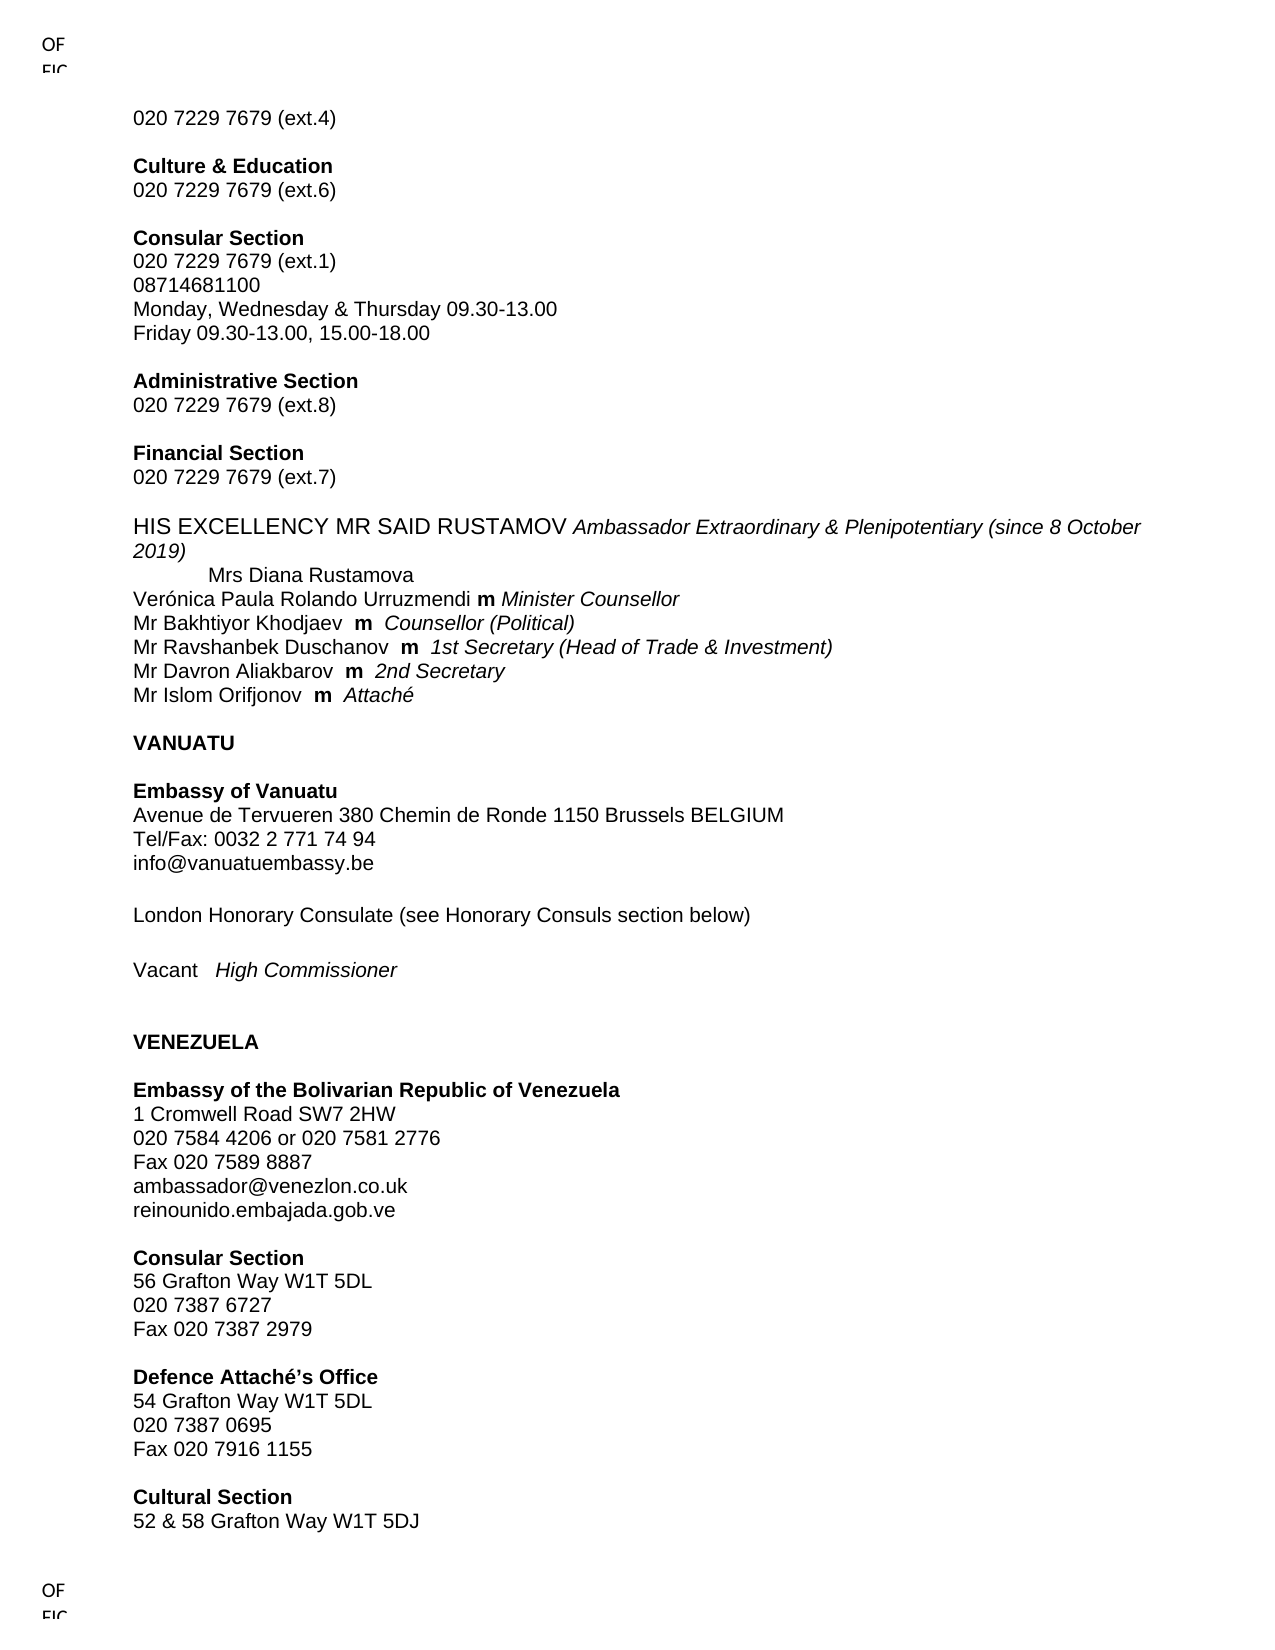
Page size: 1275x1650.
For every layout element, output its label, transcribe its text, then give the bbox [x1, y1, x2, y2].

text Administrative Section [133, 369, 1181, 393]
text VENEZUELA [133, 1030, 1181, 1054]
text Fax 020 7916 1155 [133, 1437, 1181, 1461]
text HIS EXCELLENCY MR SAID RUSTAMOV Ambassador Extraordinary & Plenipotentiary (since 8 October 2019) [133, 513, 1181, 563]
text 020 7229 7679 (ext.7) [133, 465, 1181, 489]
text Fax 020 7387 2979 [133, 1317, 1181, 1341]
text Defence Attaché’s Office [133, 1365, 1181, 1389]
text Friday 09.30-13.00, 15.00-18.00 [133, 321, 1181, 345]
text 52 & 58 Grafton Way W1T 5DJ [133, 1509, 1181, 1533]
text Fax 020 7589 8887 [133, 1149, 1181, 1173]
text Verónica Paula Rolando Urruzmendi m Minister Counsellor [133, 587, 1181, 611]
text Mrs Diana Rustamova [133, 563, 1181, 587]
text Mr Islom Orifjonov m Attaché [133, 683, 1181, 707]
text Mr Davron Aliakbarov m 2nd Secretary [133, 659, 1181, 683]
text Cultural Section [133, 1485, 1181, 1509]
text reinounido.embajada.gob.ve [133, 1197, 1181, 1221]
text Consular Section [133, 1245, 1181, 1269]
text Mr Bakhtiyor Khodjaev m Counsellor (Political) [133, 611, 1181, 635]
text 020 7229 7679 (ext.6) [133, 177, 1181, 201]
text 020 7229 7679 (ext.1) [133, 249, 1181, 273]
text VANUATU [133, 731, 1181, 755]
text Embassy of Vanuatu Avenue de Tervueren 380 Chemin de Ronde 1150 Brussels BELGIUM Tel/Fax: 0032 2 771 74 94 info@vanuatuembassy.be [133, 779, 1181, 903]
text London Honorary Consulate (see Honorary Consuls section below) [133, 903, 1181, 927]
text ambassador@venezlon.co.uk [133, 1173, 1181, 1197]
text 1 Cromwell Road SW7 2HW [133, 1102, 1181, 1126]
text Consular Section [133, 225, 1181, 249]
text Mr Ravshanbek Duschanov m 1st Secretary (Head of Trade & Investment) [133, 635, 1181, 659]
text 54 Grafton Way W1T 5DL [133, 1389, 1181, 1413]
text Culture & Education [133, 153, 1181, 177]
text 020 7387 0695 [133, 1413, 1181, 1437]
text Financial Section [133, 441, 1181, 465]
text Embassy of the Bolivarian Republic of Venezuela [133, 1078, 1181, 1102]
text 020 7229 7679 (ext.8) [133, 393, 1181, 417]
text 020 7387 6727 [133, 1293, 1181, 1317]
text 020 7584 4206 or 020 7581 2776 [133, 1126, 1181, 1149]
text 56 Grafton Way W1T 5DL [133, 1269, 1181, 1293]
text Monday, Wednesday & Thursday 09.30-13.00 [133, 297, 1181, 321]
text Vacant High Commissioner [133, 958, 1181, 982]
text 020 7229 7679 (ext.4) [133, 106, 1181, 129]
text 08714681100 [133, 273, 1181, 297]
